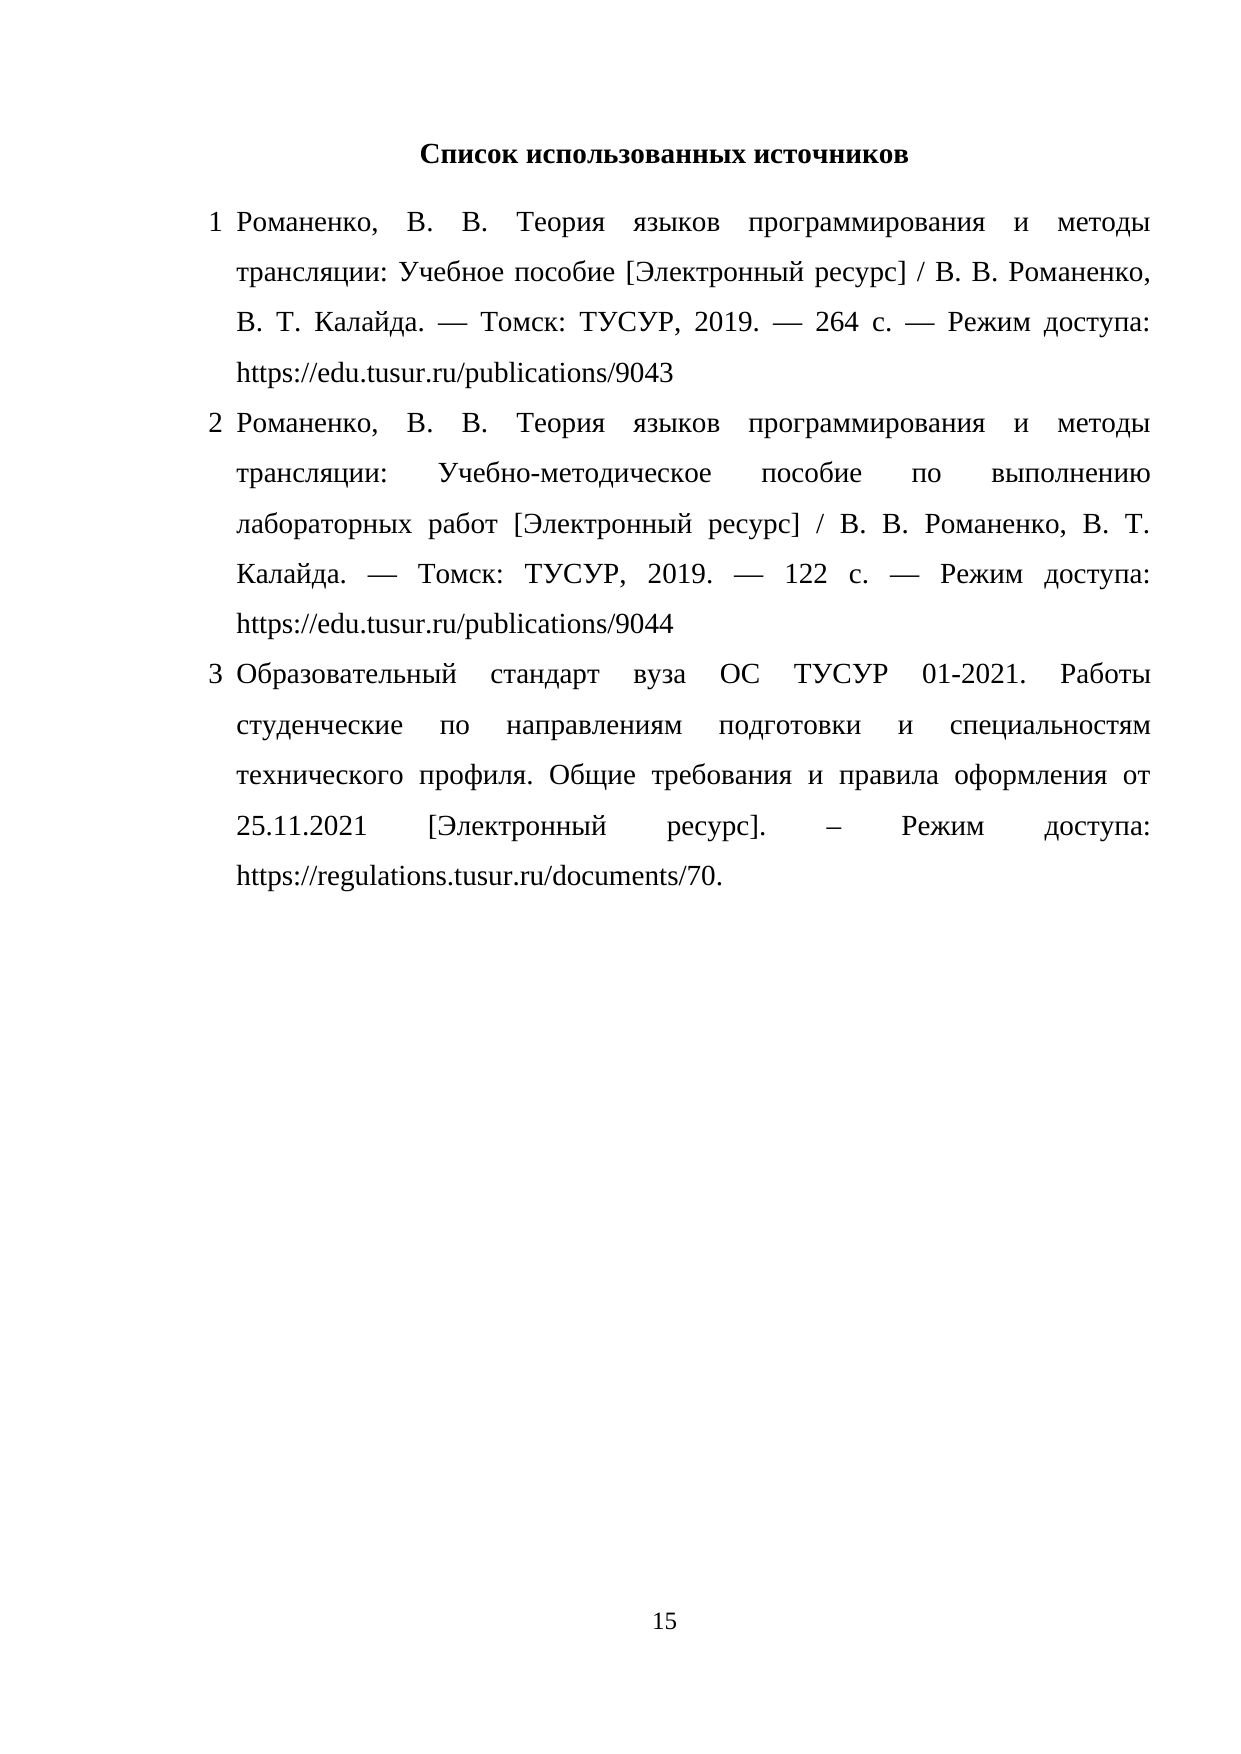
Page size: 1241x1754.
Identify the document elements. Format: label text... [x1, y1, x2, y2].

list Романенко, В. В. Теория языков программирования и методы трансляции: Учебное пособие [Электронный ресурс] / В. В. Романенко, В. Т. Калайда. — Томск: ТУСУР, 2019. — 264 с. — Режим доступа: https://edu.tusur.ru/publications/9043 [201, 204, 1152, 388]
list Образовательный стандарт вуза ОС ТУСУР 01-2021. Работы студенческие по направлениям подготовки и специальностям технического профиля. Общие требования и правила оформления от 25.11.2021 [Электронный ресурс]. – Режим доступа: https://regulations.tusur.ru/documents/70. [201, 657, 1152, 891]
list Романенко, В. В. Теория языков программирования и методы трансляции: Учебно-методическое пособие по выполнению лабораторных работ [Электронный ресурс] / В. В. Романенко, В. Т. Калайда. — Томск: ТУСУР, 2019. — 122 с. — Режим доступа: https://edu.tusur.ru/publications/9044 [201, 405, 1152, 640]
subtitle Список использованных источников [177, 136, 1152, 169]
